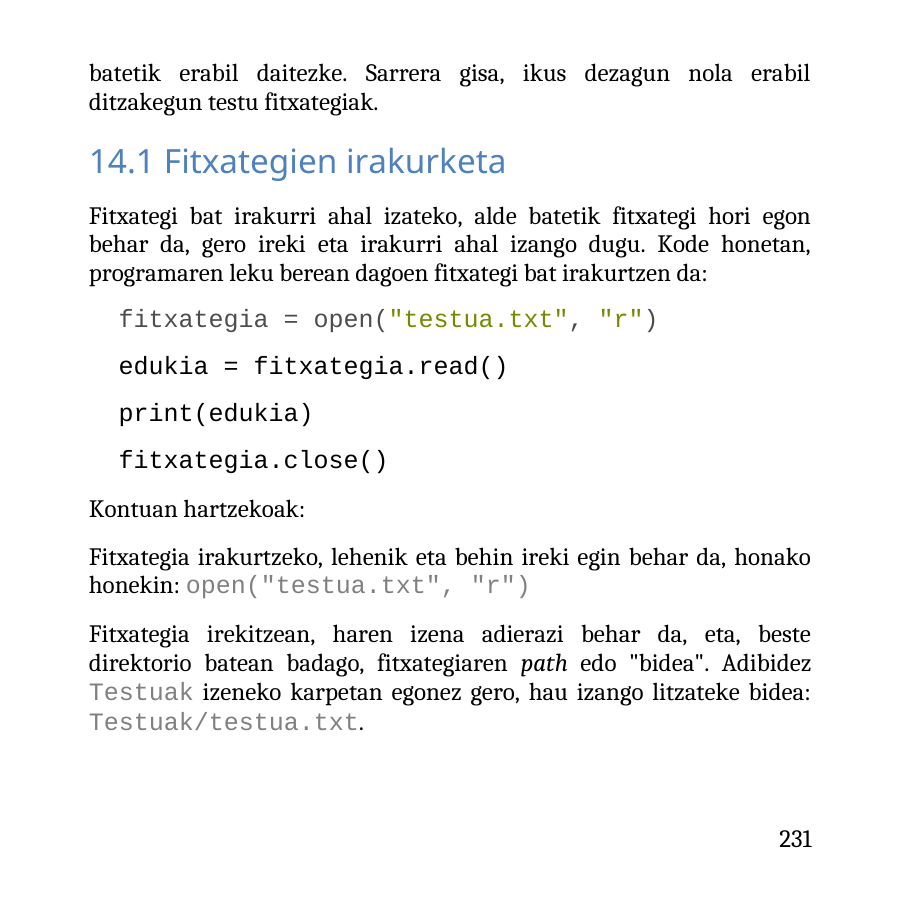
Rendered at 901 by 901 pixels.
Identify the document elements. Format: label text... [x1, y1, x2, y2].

text Fitxategia irakurtzeko, lehenik eta behin ireki egin behar da, honako honekin: open("testua.txt", "r") [89, 542, 811, 601]
text edukia = fitxategia.read() [118, 354, 811, 382]
text fitxategia = open("testua.txt", "r") [118, 307, 811, 335]
text Fitxategia irekitzean, haren izena adierazi behar da, eta, beste direktorio batean badago, fitxategiaren path edo "bidea". Adibidez Testuak izeneko karpetan egonez gero, hau izango litzateke bidea: Testuak/testua.txt. [89, 620, 811, 737]
subtitle Fitxategien irakurketa [89, 137, 811, 183]
text batetik erabil daitezke. Sarrera gisa, ikus dezagun nola erabil ditzakegun testu fitxategiak. [89, 59, 811, 117]
text fitxategia.close() [118, 448, 811, 476]
text Kontuan hartzekoak: [89, 495, 811, 524]
text print(edukia) [118, 401, 811, 429]
text Fitxategi bat irakurri ahal izateko, alde batetik fitxategi hori egon behar da, gero ireki eta irakurri ahal izango dugu. Kode honetan, programaren leku berean dagoen fitxategi bat irakurtzen da: [89, 202, 811, 288]
